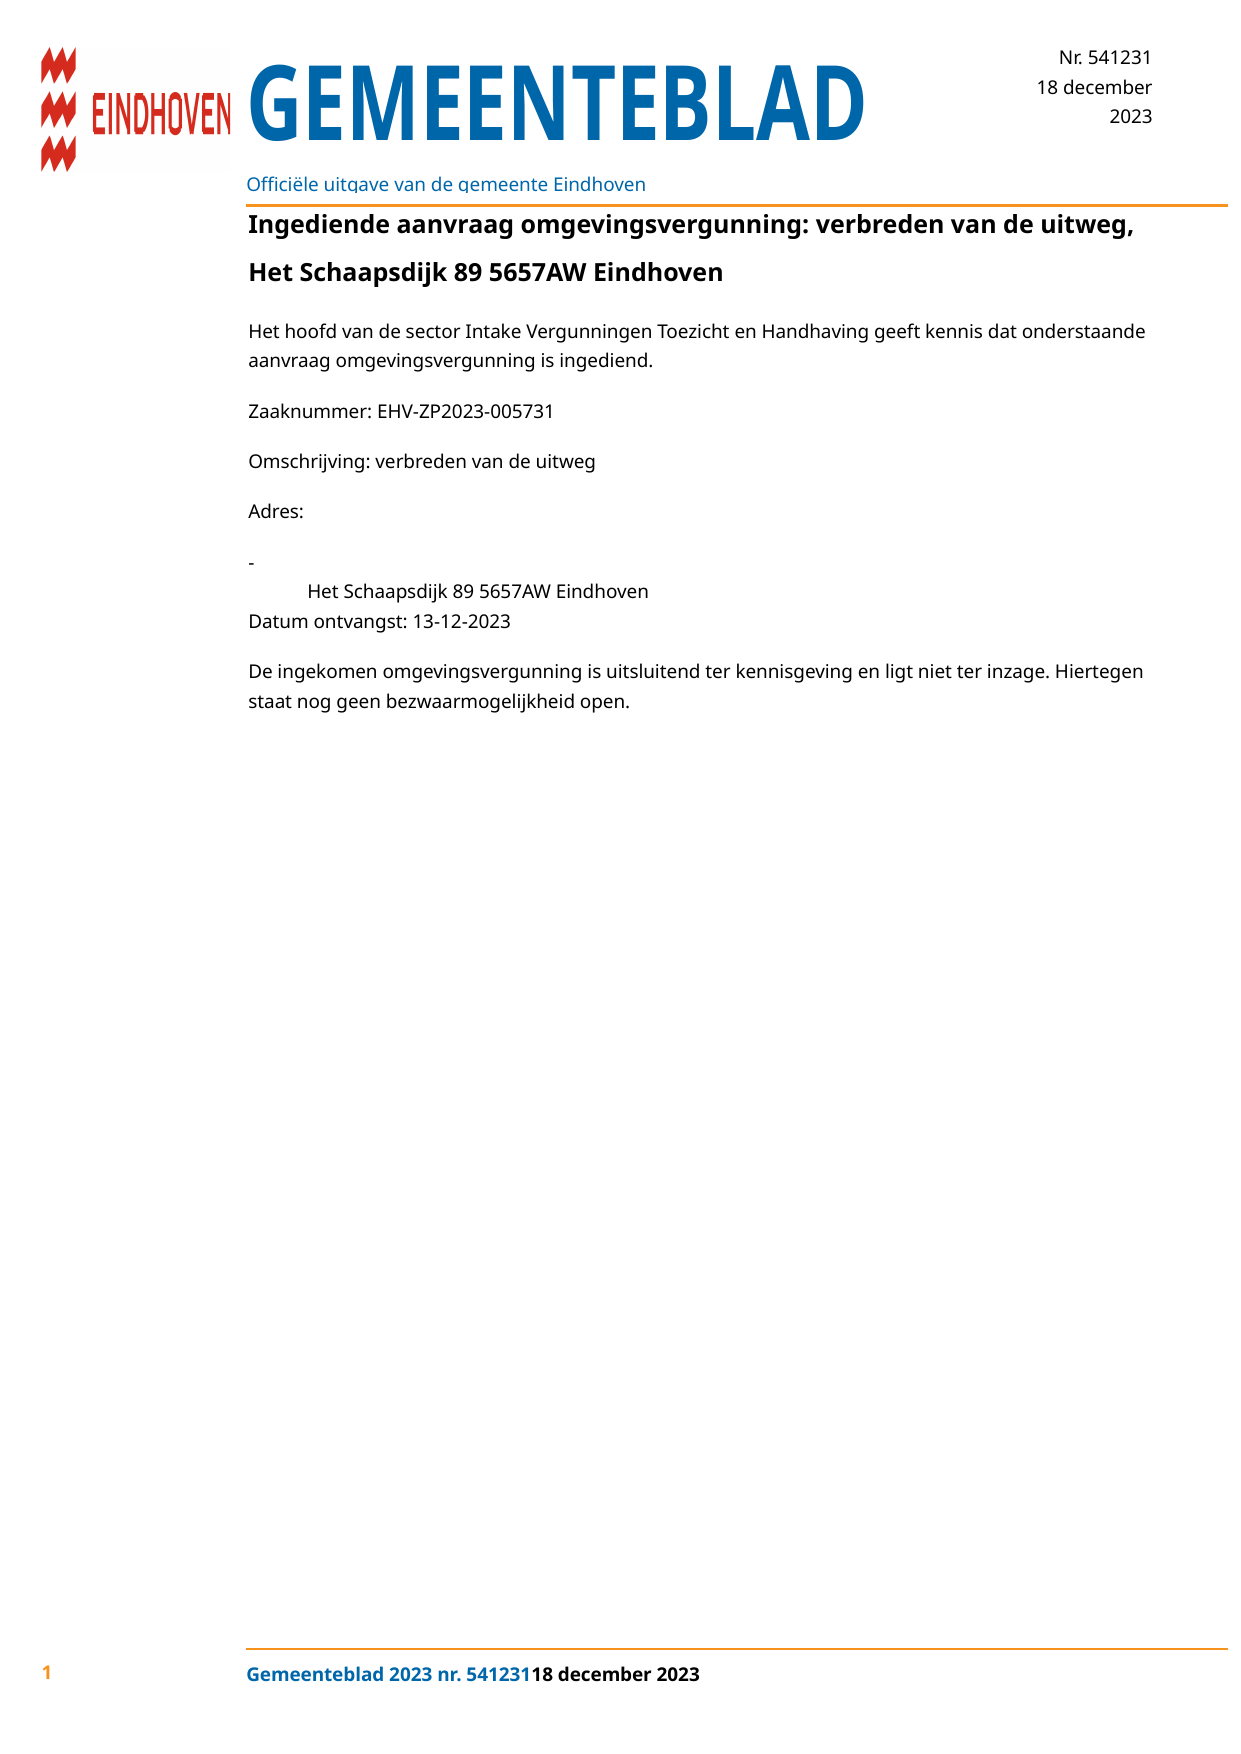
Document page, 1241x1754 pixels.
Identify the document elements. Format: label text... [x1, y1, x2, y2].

text Adres: [248, 499, 1152, 524]
text Omschrijving: verbreden van de uitweg [248, 448, 1152, 474]
text Zaaknummer: EHV-ZP2023-005731 [248, 398, 1152, 424]
list Het Schaapsdijk 89 5657AW Eindhoven [248, 579, 1152, 604]
text Datum ontvangst: 13-12-2023 [248, 608, 1152, 634]
picture [41, 47, 231, 172]
text Het hoofd van de sector Intake Vergunningen Toezicht en Handhaving geeft kennis dat onderstaande aanvraag omgevingsvergunning is ingediend. [248, 318, 1152, 373]
text De ingekomen omgevingsvergunning is uitsluitend ter kennisgeving en ligt niet ter inzage. Hiertegen staat nog geen bezwaarmogelijkheid open. [248, 659, 1152, 714]
text Ingediende aanvraag omgevingsvergunning: verbreden van de uitweg, Het Schaapsdijk 89 5657AW Eindhoven [248, 207, 1152, 288]
